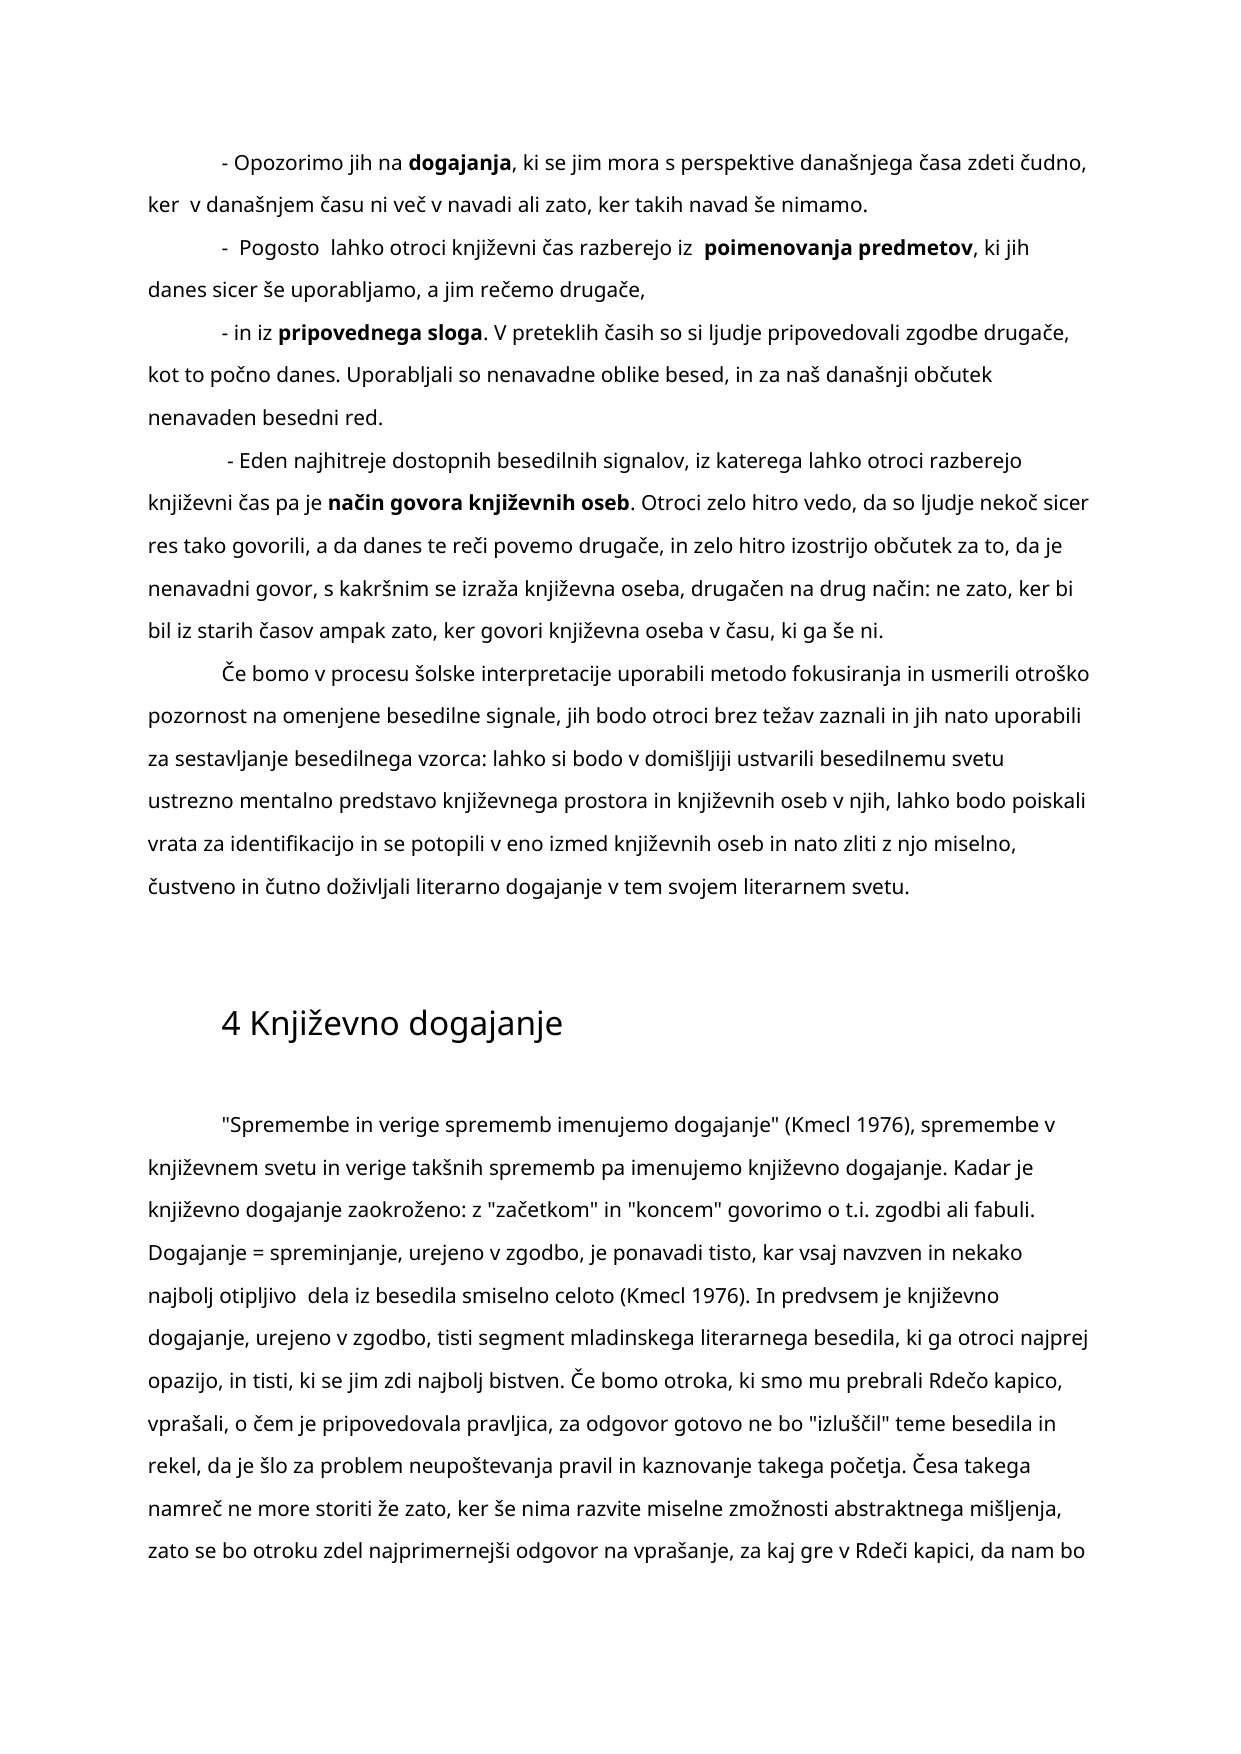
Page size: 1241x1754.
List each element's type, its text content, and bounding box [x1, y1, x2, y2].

text 4 Književno dogajanje [148, 1000, 1093, 1045]
text Če bomo v procesu šolske interpretacije uporabili metodo fokusiranja in usmerili otroško pozornost na omenjene besedilne signale, jih bodo otroci brez težav zaznali in jih nato uporabili za sestavljanje besedilnega vzorca: lahko si bodo v domišljiji ustvarili besedilnemu svetu ustrezno mentalno predstavo književnega prostora in književnih oseb v njih, lahko bodo poiskali vrata za identifikacijo in se potopili v eno izmed književnih oseb in nato zliti z njo miselno, čustveno in čutno doživljali literarno dogajanje v tem svojem literarnem svetu. [148, 659, 1093, 900]
text - Eden najhitreje dostopnih besedilnih signalov, iz katerega lahko otroci razberejo književni čas pa je način govora književnih oseb. Otroci zelo hitro vedo, da so ljudje nekoč sicer res tako govorili, a da danes te reči povemo drugače, in zelo hitro izostrijo občutek za to, da je nenavadni govor, s kakršnim se izraža književna oseba, drugačen na drug način: ne zato, ker bi bil iz starih časov ampak zato, ker govori književna oseba v času, ki ga še ni. [148, 446, 1093, 645]
text - Pogosto lahko otroci književni čas razberejo iz poimenovanja predmetov, ki jih danes sicer še uporabljamo, a jim rečemo drugače, [148, 233, 1093, 304]
text - in iz pripovednega sloga. V preteklih časih so si ljudje pripovedovali zgodbe drugače, kot to počno danes. Uporabljali so nenavadne oblike besed, in za naš današnji občutek nenavaden besedni red. [148, 318, 1093, 432]
text "Spremembe in verige sprememb imenujemo dogajanje" (Kmecl 1976), spremembe v književnem svetu in verige takšnih sprememb pa imenujemo književno dogajanje. Kadar je književno dogajanje zaokroženo: z "začetkom" in "koncem" govorimo o t.i. zgodbi ali fabuli. Dogajanje = spreminjanje, urejeno v zgodbo, je ponavadi tisto, kar vsaj navzven in nekako najbolj otipljivo dela iz besedila smiselno celoto (Kmecl 1976). In predvsem je književno dogajanje, urejeno v zgodbo, tisti segment mladinskega literarnega besedila, ki ga otroci najprej opazijo, in tisti, ki se jim zdi najbolj bistven. Če bomo otroka, ki smo mu prebrali Rdečo kapico, vprašali, o čem je pripovedovala pravljica, za odgovor gotovo ne bo "izluščil" teme besedila in rekel, da je šlo za problem neupoštevanja pravil in kaznovanje takega početja. Česa takega namreč ne more storiti že zato, ker še nima razvite miselne zmožnosti abstraktnega mišljenja, zato se bo otroku zdel najprimernejši odgovor na vprašanje, za kaj gre v Rdeči kapici, da nam bo [148, 1110, 1093, 1565]
text - Opozorimo jih na dogajanja, ki se jim mora s perspektive današnjega časa zdeti čudno, ker v današnjem času ni več v navadi ali zato, ker takih navad še nimamo. [148, 148, 1093, 219]
